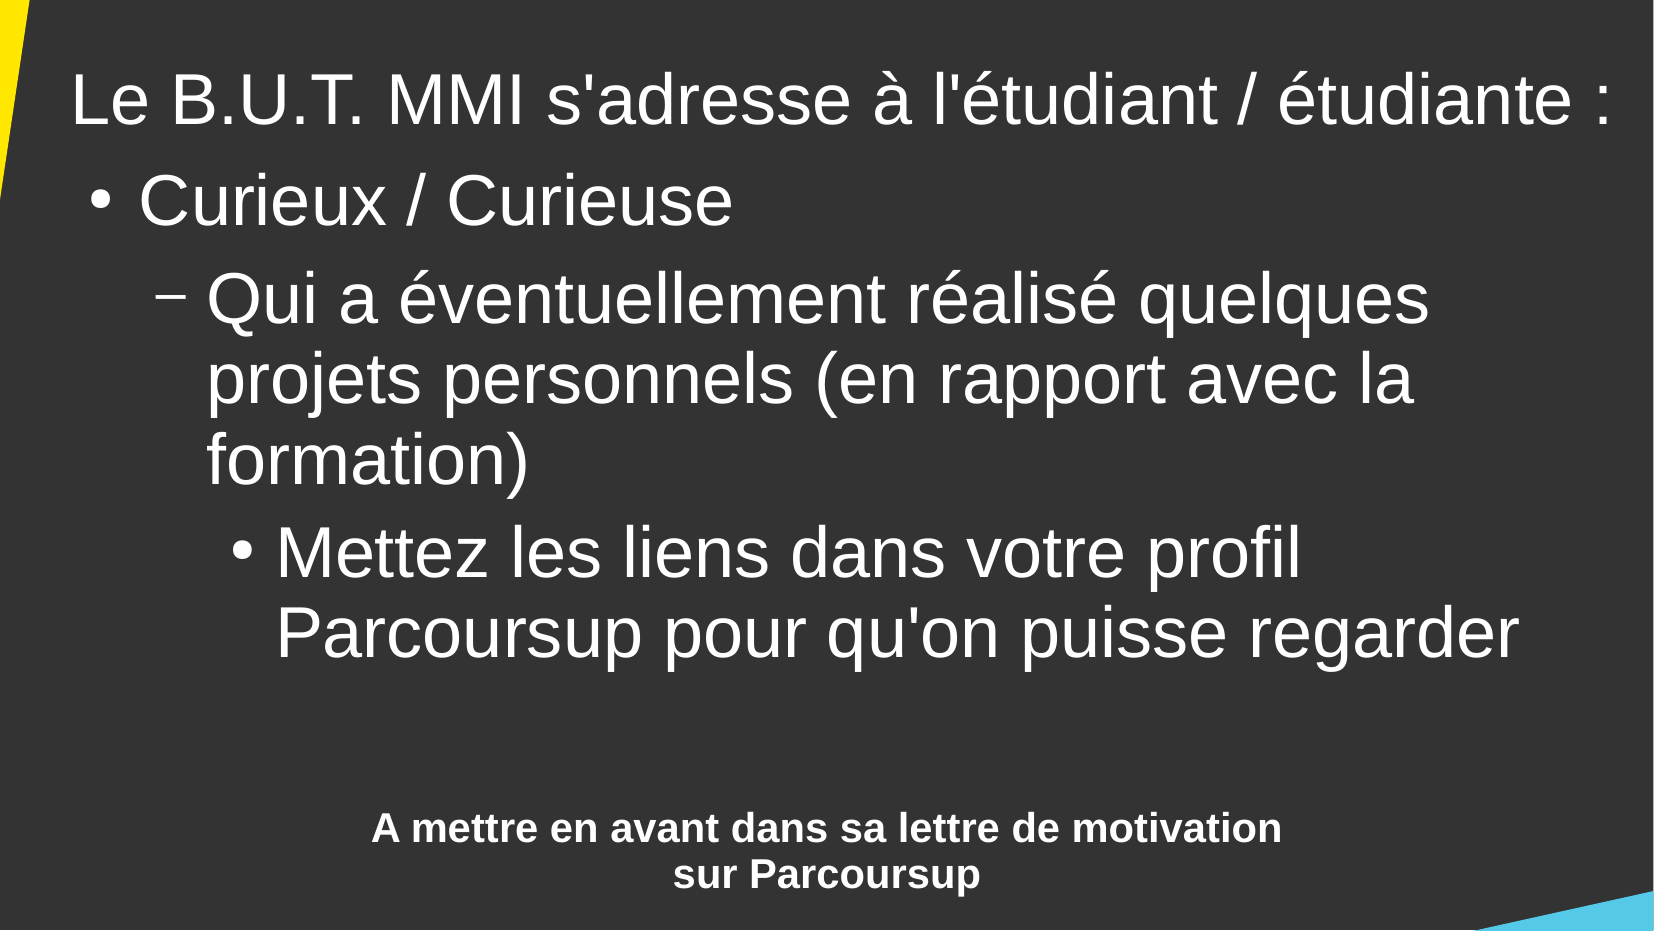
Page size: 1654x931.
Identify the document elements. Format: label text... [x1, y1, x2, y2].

text_box [1472, 890, 1654, 931]
text_box A mettre en avant dans sa lettre de motivation sur Parcoursup [347, 797, 1307, 906]
list Le B.U.T. MMI s'adresse à l'étudiant / étudiante : Curieux / Curieuse Qui a éventuellement réalisé quelques projets personnels (en rapport avec la formation) Mettez les liens dans votre profil Parcoursup pour qu'on puisse regarder [70, 59, 1619, 756]
text_box [0, 0, 30, 200]
